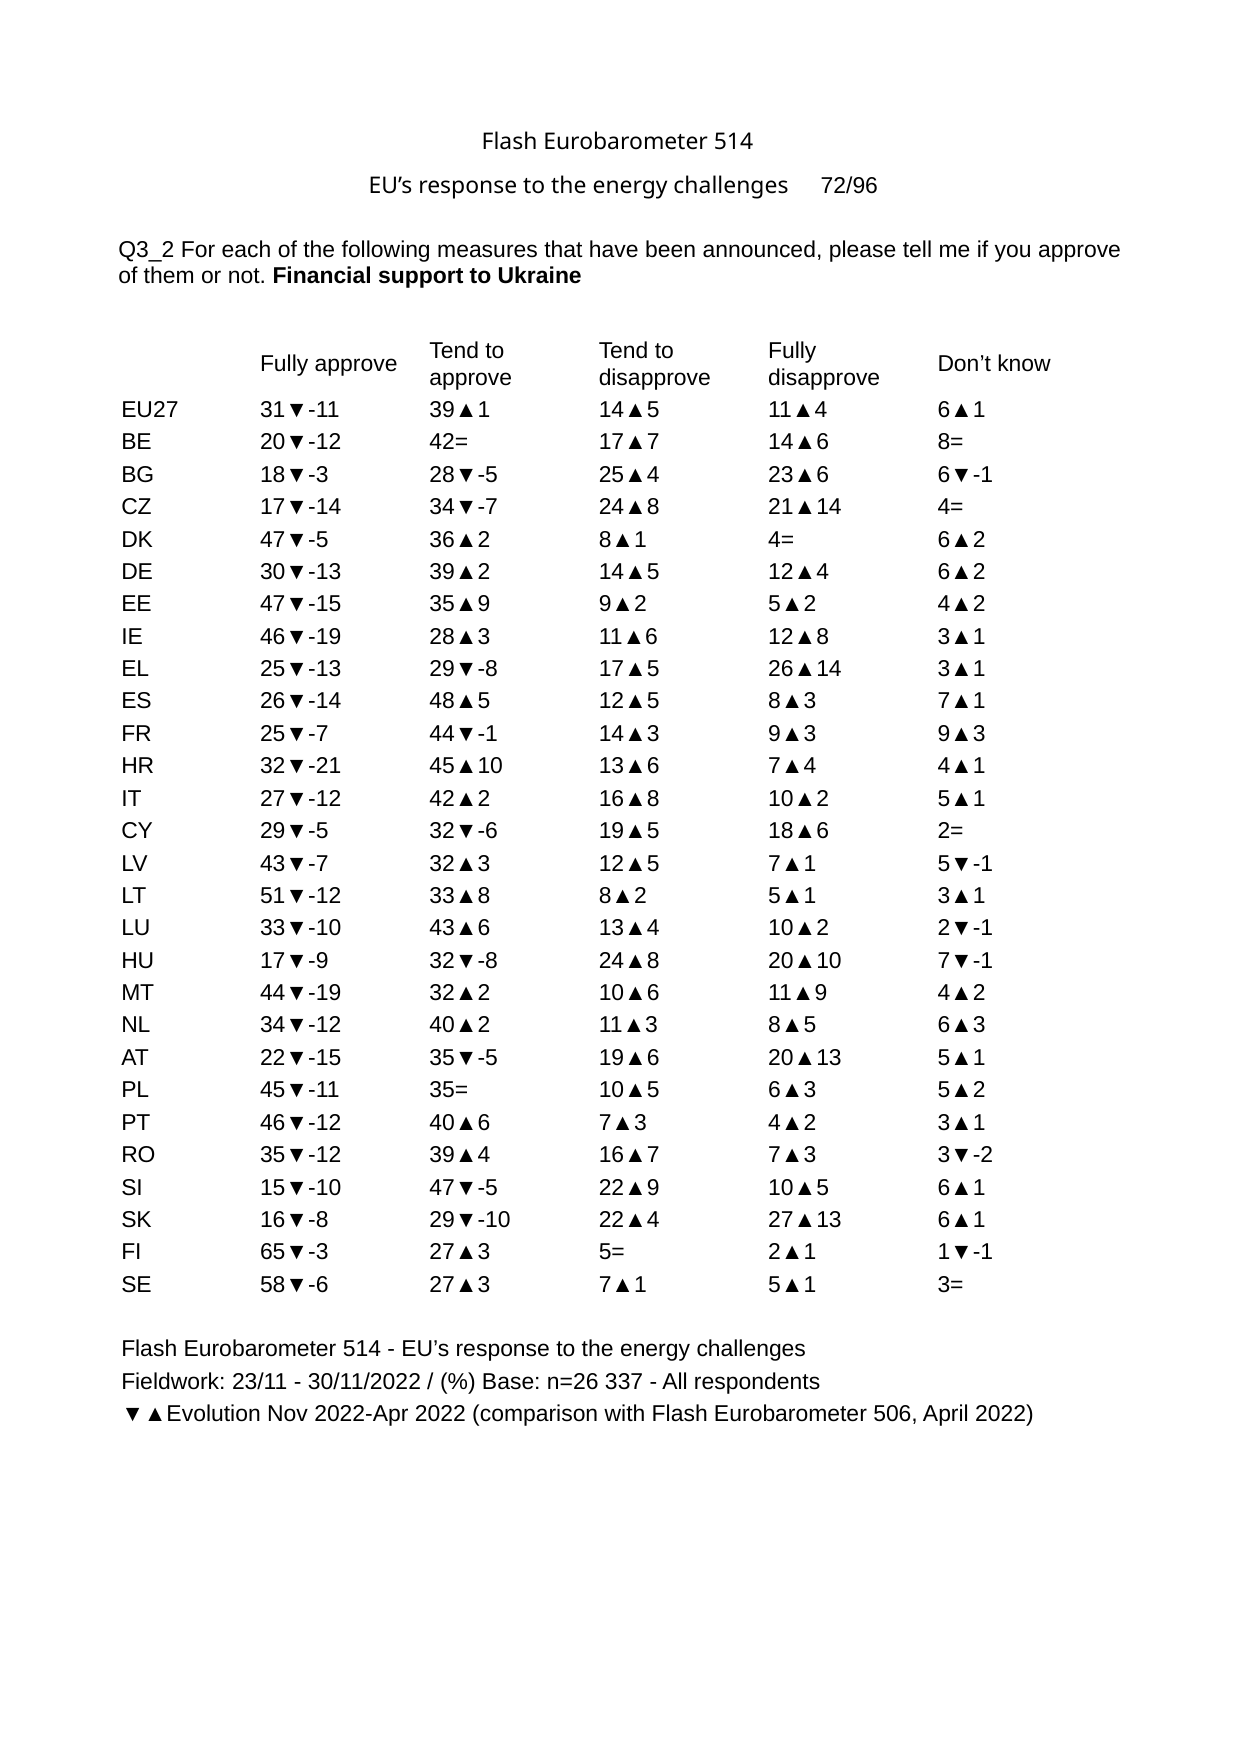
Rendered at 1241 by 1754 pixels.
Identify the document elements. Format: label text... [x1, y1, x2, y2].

table_cell 6▲1 [934, 393, 1104, 425]
table_cell 35▲9 [426, 587, 596, 620]
table_cell 6▲1 [934, 1170, 1104, 1203]
table_cell 5▲1 [934, 782, 1104, 814]
table_cell 20▼-12 [257, 425, 426, 458]
table_cell 14▲5 [596, 555, 765, 587]
table_cell 34▼-7 [426, 490, 596, 522]
table_cell 3▲1 [934, 1106, 1104, 1138]
table_cell 5= [596, 1235, 765, 1268]
table_cell 10▲2 [765, 782, 934, 814]
table_cell 32▲2 [426, 976, 596, 1008]
table_header Tend to approve [426, 334, 596, 393]
table_cell 27▲3 [426, 1235, 596, 1268]
table_cell 11▲4 [765, 393, 934, 425]
table_cell 5▲1 [765, 879, 934, 911]
table_cell 9▲2 [596, 587, 765, 620]
table_cell 29▼-10 [426, 1203, 596, 1235]
table_cell 35▼-12 [257, 1138, 426, 1170]
table_cell 45▼-11 [257, 1073, 426, 1106]
table_cell 7▼-1 [934, 944, 1104, 976]
table_cell ▼▲Evolution Nov 2022-Apr 2022 (comparison with Flash Eurobarometer 506, April 2022) [118, 1397, 1104, 1429]
table_cell 25▲4 [596, 458, 765, 490]
table_cell FR [118, 717, 257, 749]
table_cell 33▼-10 [257, 911, 426, 944]
table_cell 21▲14 [765, 490, 934, 522]
table_cell 13▲6 [596, 749, 765, 782]
table_cell CZ [118, 490, 257, 522]
table_cell HU [118, 944, 257, 976]
table_cell 13▲4 [596, 911, 765, 944]
table_cell 28▲3 [426, 620, 596, 652]
table_cell 3▲1 [934, 620, 1104, 652]
table_cell 43▲6 [426, 911, 596, 944]
table_cell 31▼-11 [257, 393, 426, 425]
table_cell 2▼-1 [934, 911, 1104, 944]
table_cell [596, 1300, 765, 1332]
table_cell IE [118, 620, 257, 652]
table_cell 10▲5 [596, 1073, 765, 1106]
table_cell 17▼-9 [257, 944, 426, 976]
table_cell LT [118, 879, 257, 911]
table_cell 32▼-6 [426, 814, 596, 846]
table_cell 26▲14 [765, 652, 934, 684]
table_cell 12▲8 [765, 620, 934, 652]
table_header Fully approve [257, 334, 426, 393]
table_cell 33▲8 [426, 879, 596, 911]
table_cell 23▲6 [765, 458, 934, 490]
table_cell 17▲7 [596, 425, 765, 458]
table_cell 36▲2 [426, 523, 596, 555]
table_cell 19▲5 [596, 814, 765, 846]
table_cell 1▼-1 [934, 1235, 1104, 1268]
table_cell 19▲6 [596, 1041, 765, 1073]
table_cell 44▼-1 [426, 717, 596, 749]
table_cell 4▲2 [934, 976, 1104, 1008]
table_cell CY [118, 814, 257, 846]
table_cell SE [118, 1268, 257, 1300]
table_cell 20▲10 [765, 944, 934, 976]
table_cell 12▲5 [596, 685, 765, 717]
table_cell 5▲1 [765, 1268, 934, 1300]
table_cell 30▼-13 [257, 555, 426, 587]
table_cell 46▼-19 [257, 620, 426, 652]
table_cell 16▲7 [596, 1138, 765, 1170]
table_header Don’t know [934, 334, 1104, 393]
table_cell 6▲2 [934, 523, 1104, 555]
table_cell 12▲5 [596, 846, 765, 879]
table_cell 51▼-12 [257, 879, 426, 911]
table_cell EE [118, 587, 257, 620]
table_cell 32▼-8 [426, 944, 596, 976]
table_cell 14▲3 [596, 717, 765, 749]
table_cell HR [118, 749, 257, 782]
table_cell 35= [426, 1073, 596, 1106]
table_cell 22▲9 [596, 1170, 765, 1203]
table_cell 27▲3 [426, 1268, 596, 1300]
table_cell 15▼-10 [257, 1170, 426, 1203]
table_cell 8▲2 [596, 879, 765, 911]
table_cell 17▲5 [596, 652, 765, 684]
table_cell 6▲1 [934, 1203, 1104, 1235]
table_cell 4▲2 [765, 1106, 934, 1138]
table_cell 10▲6 [596, 976, 765, 1008]
table_cell 14▲6 [765, 425, 934, 458]
table_cell 18▲6 [765, 814, 934, 846]
table_cell 10▲5 [765, 1170, 934, 1203]
table_cell NL [118, 1009, 257, 1041]
table_cell 6▼-1 [934, 458, 1104, 490]
table_cell 3= [934, 1268, 1104, 1300]
table_cell SI [118, 1170, 257, 1203]
table_cell 4▲2 [934, 587, 1104, 620]
table_cell 8▲3 [765, 685, 934, 717]
table_cell 45▲10 [426, 749, 596, 782]
table_cell 7▲4 [765, 749, 934, 782]
table_cell 34▼-12 [257, 1009, 426, 1041]
table_cell 16▲8 [596, 782, 765, 814]
table_cell 22▼-15 [257, 1041, 426, 1073]
table_cell 32▲3 [426, 846, 596, 879]
table_cell 4▲1 [934, 749, 1104, 782]
table_cell 46▼-12 [257, 1106, 426, 1138]
table_cell 7▲1 [934, 685, 1104, 717]
table_cell 24▲8 [596, 944, 765, 976]
table_cell 47▼-5 [426, 1170, 596, 1203]
table_cell RO [118, 1138, 257, 1170]
table_cell 8= [934, 425, 1104, 458]
table_cell 8▲5 [765, 1009, 934, 1041]
table_cell 25▼-7 [257, 717, 426, 749]
table_cell 5▲2 [765, 587, 934, 620]
table_cell 11▲3 [596, 1009, 765, 1041]
table_cell 6▲2 [934, 555, 1104, 587]
table_cell 47▼-15 [257, 587, 426, 620]
table_cell 12▲4 [765, 555, 934, 587]
table_cell 2▲1 [765, 1235, 934, 1268]
table_cell PL [118, 1073, 257, 1106]
table_cell 7▲3 [765, 1138, 934, 1170]
table_cell 16▼-8 [257, 1203, 426, 1235]
table_cell PT [118, 1106, 257, 1138]
table_cell 35▼-5 [426, 1041, 596, 1073]
table_cell 6▲3 [934, 1009, 1104, 1041]
table_cell 26▼-14 [257, 685, 426, 717]
table_cell FI [118, 1235, 257, 1268]
table_header Tend to disapprove [596, 334, 765, 393]
table_cell 58▼-6 [257, 1268, 426, 1300]
table_cell [118, 1300, 257, 1332]
table_cell Flash Eurobarometer 514 - EU’s response to the energy challenges [118, 1333, 1104, 1365]
table_cell 7▲1 [765, 846, 934, 879]
table_cell 47▼-5 [257, 523, 426, 555]
text Q3_2 For each of the following measures that have been announced, please tell me if you approve of them or not. Financial support to Ukraine [118, 236, 1122, 289]
table_cell 4= [934, 490, 1104, 522]
table_cell AT [118, 1041, 257, 1073]
table_cell DE [118, 555, 257, 587]
table_cell 14▲5 [596, 393, 765, 425]
table_header Fully disapprove [765, 334, 934, 393]
table_cell LV [118, 846, 257, 879]
table_cell 43▼-7 [257, 846, 426, 879]
table_cell MT [118, 976, 257, 1008]
table_cell 44▼-19 [257, 976, 426, 1008]
table_cell DK [118, 523, 257, 555]
table_cell 42= [426, 425, 596, 458]
table_cell 28▼-5 [426, 458, 596, 490]
table_cell 22▲4 [596, 1203, 765, 1235]
table_cell 11▲9 [765, 976, 934, 1008]
table_cell SK [118, 1203, 257, 1235]
table_cell 29▼-5 [257, 814, 426, 846]
table_cell 39▲1 [426, 393, 596, 425]
table_cell 32▼-21 [257, 749, 426, 782]
table_cell 5▼-1 [934, 846, 1104, 879]
table_cell 4= [765, 523, 934, 555]
table_cell Fieldwork: 23/11 - 30/11/2022 / (%) Base: n=26 337 - All respondents [118, 1365, 1104, 1397]
table_cell EU27 [118, 393, 257, 425]
table_cell IT [118, 782, 257, 814]
table_cell [765, 1300, 934, 1332]
table_cell 8▲1 [596, 523, 765, 555]
table_cell 40▲2 [426, 1009, 596, 1041]
table_cell 42▲2 [426, 782, 596, 814]
table_cell 27▲13 [765, 1203, 934, 1235]
table_cell BG [118, 458, 257, 490]
table_cell 10▲2 [765, 911, 934, 944]
table_cell 48▲5 [426, 685, 596, 717]
table_cell 11▲6 [596, 620, 765, 652]
table_cell ES [118, 685, 257, 717]
table_cell 25▼-13 [257, 652, 426, 684]
table_cell 3▲1 [934, 879, 1104, 911]
table_cell 2= [934, 814, 1104, 846]
table_cell 7▲1 [596, 1268, 765, 1300]
table_cell 24▲8 [596, 490, 765, 522]
table_cell 5▲1 [934, 1041, 1104, 1073]
table_cell 6▲3 [765, 1073, 934, 1106]
table_cell BE [118, 425, 257, 458]
table_cell 9▲3 [934, 717, 1104, 749]
table_cell 65▼-3 [257, 1235, 426, 1268]
table_cell 17▼-14 [257, 490, 426, 522]
table_cell 40▲6 [426, 1106, 596, 1138]
table_cell 3▲1 [934, 652, 1104, 684]
table_cell 20▲13 [765, 1041, 934, 1073]
table_cell 9▲3 [765, 717, 934, 749]
table_cell LU [118, 911, 257, 944]
table_cell 27▼-12 [257, 782, 426, 814]
table_cell 3▼-2 [934, 1138, 1104, 1170]
table_cell 39▲2 [426, 555, 596, 587]
table_cell 5▲2 [934, 1073, 1104, 1106]
table_cell 18▼-3 [257, 458, 426, 490]
table_header [118, 334, 257, 393]
table_cell [934, 1300, 1104, 1332]
table_cell [257, 1300, 426, 1332]
table_cell 39▲4 [426, 1138, 596, 1170]
table_cell 7▲3 [596, 1106, 765, 1138]
table_cell 29▼-8 [426, 652, 596, 684]
table_cell [426, 1300, 596, 1332]
table_cell EL [118, 652, 257, 684]
